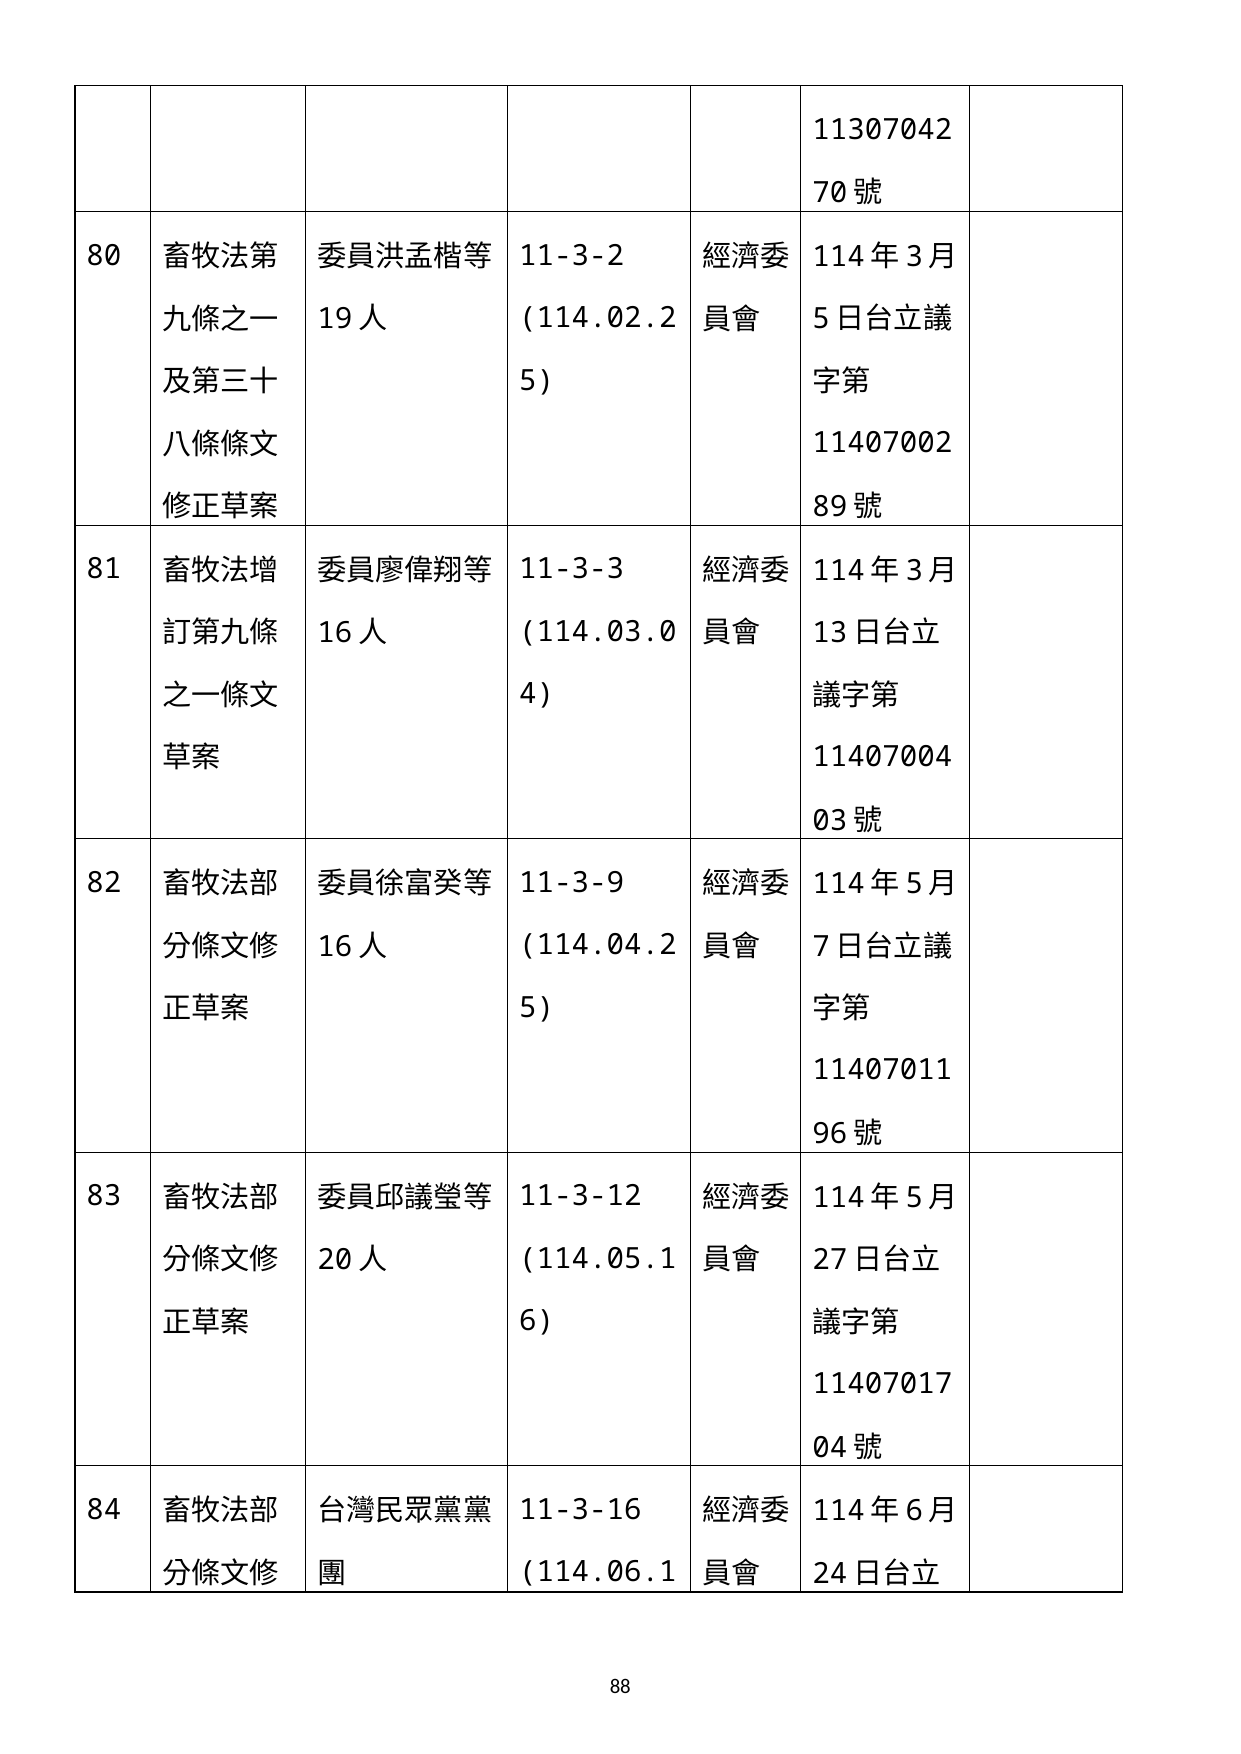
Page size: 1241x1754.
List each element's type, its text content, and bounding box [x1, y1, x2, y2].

table_cell 1130704270號 [801, 86, 969, 211]
table_cell 114年3月5日台立議字第1140700289號 [801, 212, 969, 525]
table_cell 委員邱議瑩等20人 [306, 1153, 507, 1465]
table_cell [76, 86, 150, 211]
table_cell 114年5月7日台立議字第1140701196號 [801, 839, 969, 1152]
table_cell 台灣民眾黨黨團 [306, 1466, 507, 1591]
table_cell [970, 1153, 1122, 1465]
table_cell 114年5月27日台立議字第1140701704號 [801, 1153, 969, 1465]
table_cell 11-3-2 (114.02.25) [508, 212, 690, 525]
table_cell 經濟委員會 [691, 526, 800, 838]
table_cell 84 [76, 1466, 150, 1591]
table_cell 83 [76, 1153, 150, 1465]
table_cell 畜牧法部分條文修正草案 [151, 1153, 305, 1465]
table_cell 82 [76, 839, 150, 1152]
table_cell [970, 526, 1122, 838]
table_cell 經濟委員會 [691, 839, 800, 1152]
table_cell 委員徐富癸等16人 [306, 839, 507, 1152]
table_cell 委員洪孟楷等19人 [306, 212, 507, 525]
table_cell 經濟委員會 [691, 212, 800, 525]
table_cell 11-3-16 (114.06.1 [508, 1466, 690, 1591]
table_cell 畜牧法第九條之一及第三十八條條文修正草案 [151, 212, 305, 525]
table_cell [970, 86, 1122, 211]
table_cell 114年6月24日台立 [801, 1466, 969, 1591]
table_cell 經濟委員會 [691, 1153, 800, 1465]
table_cell 經濟委員會 [691, 1466, 800, 1591]
table_cell [970, 839, 1122, 1152]
table_cell [151, 86, 305, 211]
table_cell 114年3月13日台立議字第1140700403號 [801, 526, 969, 838]
table_cell 畜牧法部分條文修正草案 [151, 839, 305, 1152]
table_cell 80 [76, 212, 150, 525]
table_cell [970, 1466, 1122, 1591]
table_cell 11-3-12 (114.05.16) [508, 1153, 690, 1465]
table_cell 委員廖偉翔等16人 [306, 526, 507, 838]
table_cell 畜牧法部分條文修 [151, 1466, 305, 1591]
table_cell 畜牧法增訂第九條之一條文草案 [151, 526, 305, 838]
table_cell [508, 86, 690, 211]
table_cell [691, 86, 800, 211]
table_cell [306, 86, 507, 211]
table_cell 11-3-9 (114.04.25) [508, 839, 690, 1152]
table_cell 11-3-3 (114.03.04) [508, 526, 690, 838]
table_cell 81 [76, 526, 150, 838]
table_cell [970, 212, 1122, 525]
